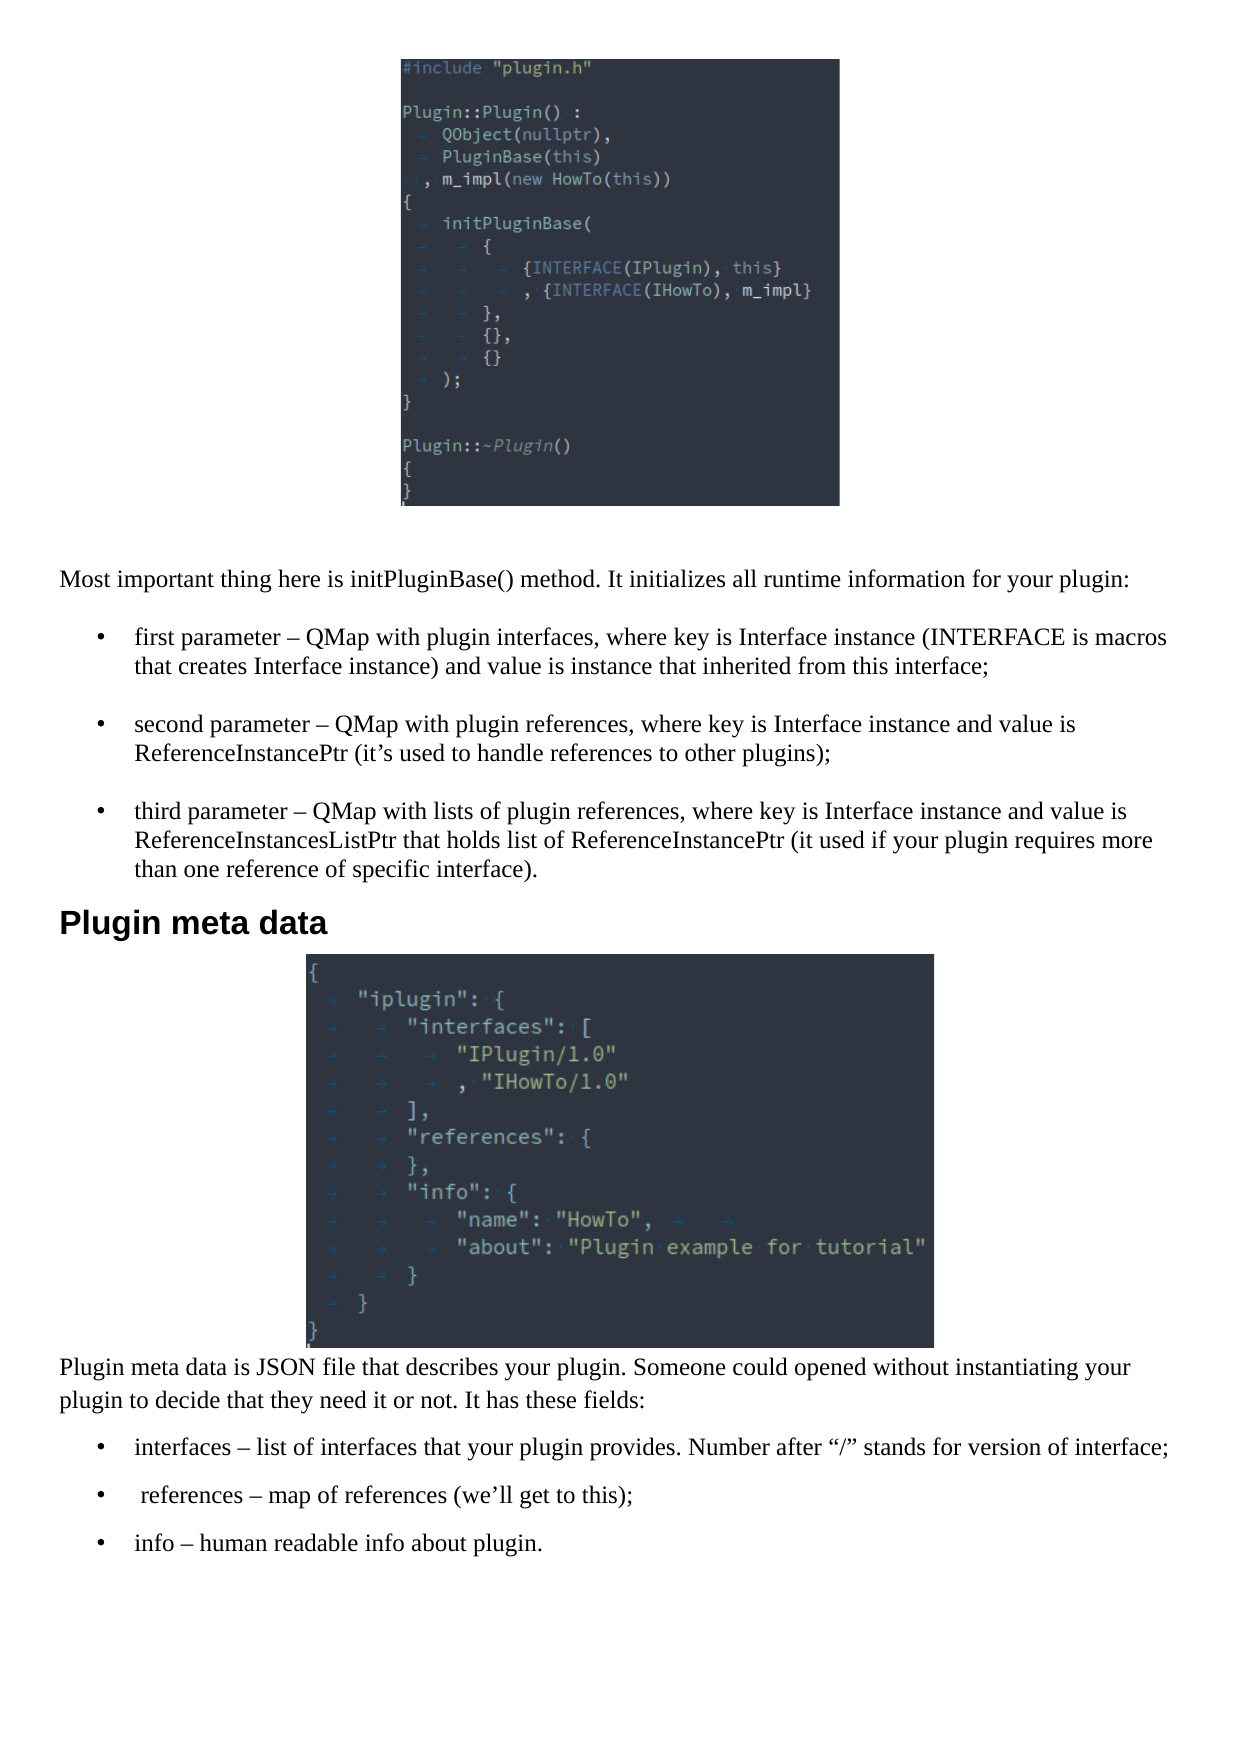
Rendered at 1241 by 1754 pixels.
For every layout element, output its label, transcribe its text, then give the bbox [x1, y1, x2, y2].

list interfaces – list of interfaces that your plugin provides. Number after “/” stands for version of interface; [97, 1432, 1181, 1461]
text Plugin meta data is JSON file that describes your plugin. Someone could opened without instantiating your plugin to decide that they need it or not. It has these fields: [59, 1348, 1181, 1413]
picture [400, 59, 840, 506]
text Most important thing here is initPluginBase() method. It initializes all runtime information for your plugin: [59, 564, 1181, 593]
list second parameter – QMap with plugin references, where key is Interface instance and value is ReferenceInstancePtr (it’s used to handle references to other plugins); [97, 709, 1181, 767]
list first parameter – QMap with plugin interfaces, where key is Interface instance (INTERFACE is macros that creates Interface instance) and value is instance that inherited from this interface; [97, 622, 1181, 680]
list third parameter – QMap with lists of plugin references, where key is Interface instance and value is ReferenceInstancesListPtr that holds list of ReferenceInstancePtr (it used if your plugin requires more than one reference of specific interface). [97, 796, 1181, 882]
list references – map of references (we’ll get to this); [97, 1480, 1181, 1509]
subtitle Plugin meta data [59, 903, 1181, 942]
list info – human readable info about plugin. [97, 1528, 1181, 1556]
picture [306, 954, 935, 1348]
